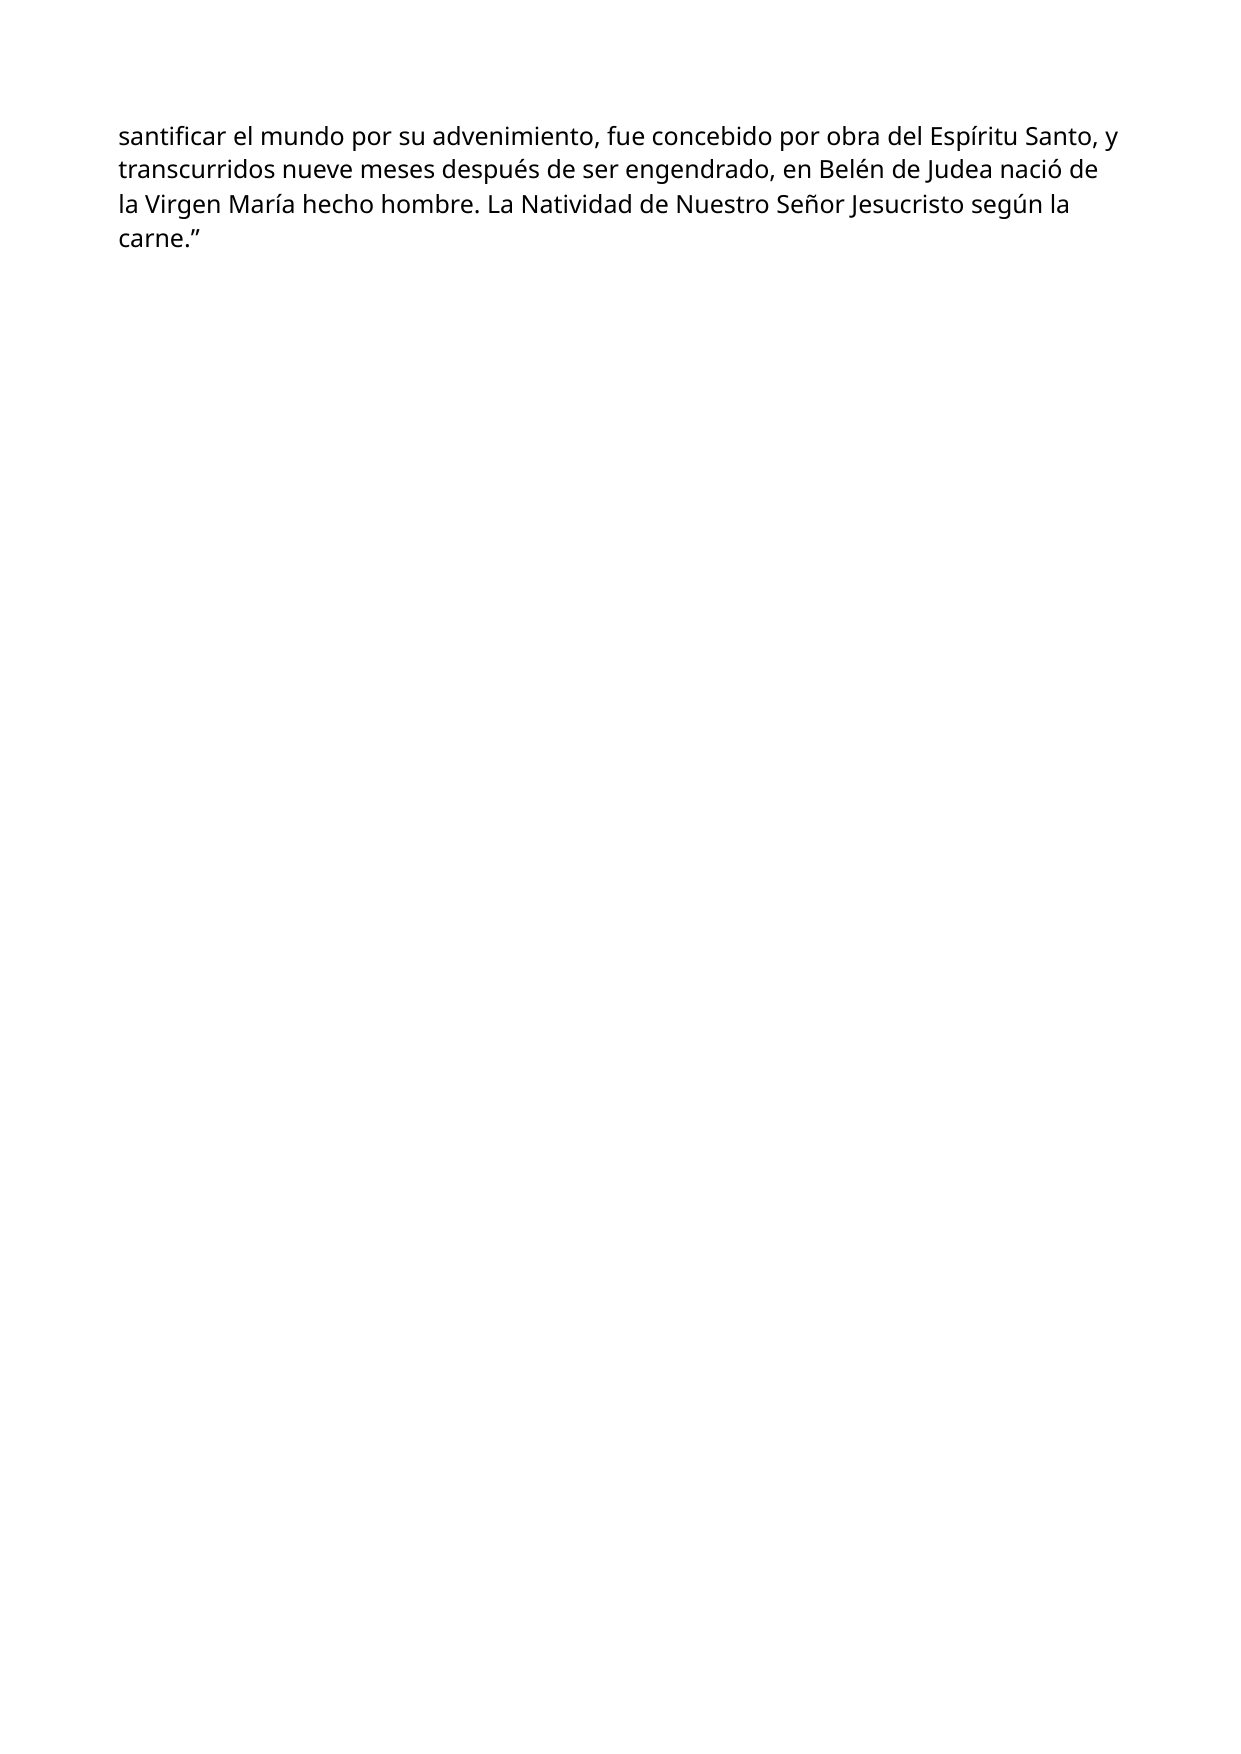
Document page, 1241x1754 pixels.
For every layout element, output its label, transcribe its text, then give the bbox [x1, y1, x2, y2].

text santificar el mundo por su advenimiento, fue concebido por obra del Espíritu Santo, y transcurridos nueve meses después de ser engendrado, en Belén de Judea nació de la Virgen María hecho hombre. La Natividad de Nuestro Señor Jesucristo según la carne.” [118, 118, 1122, 254]
